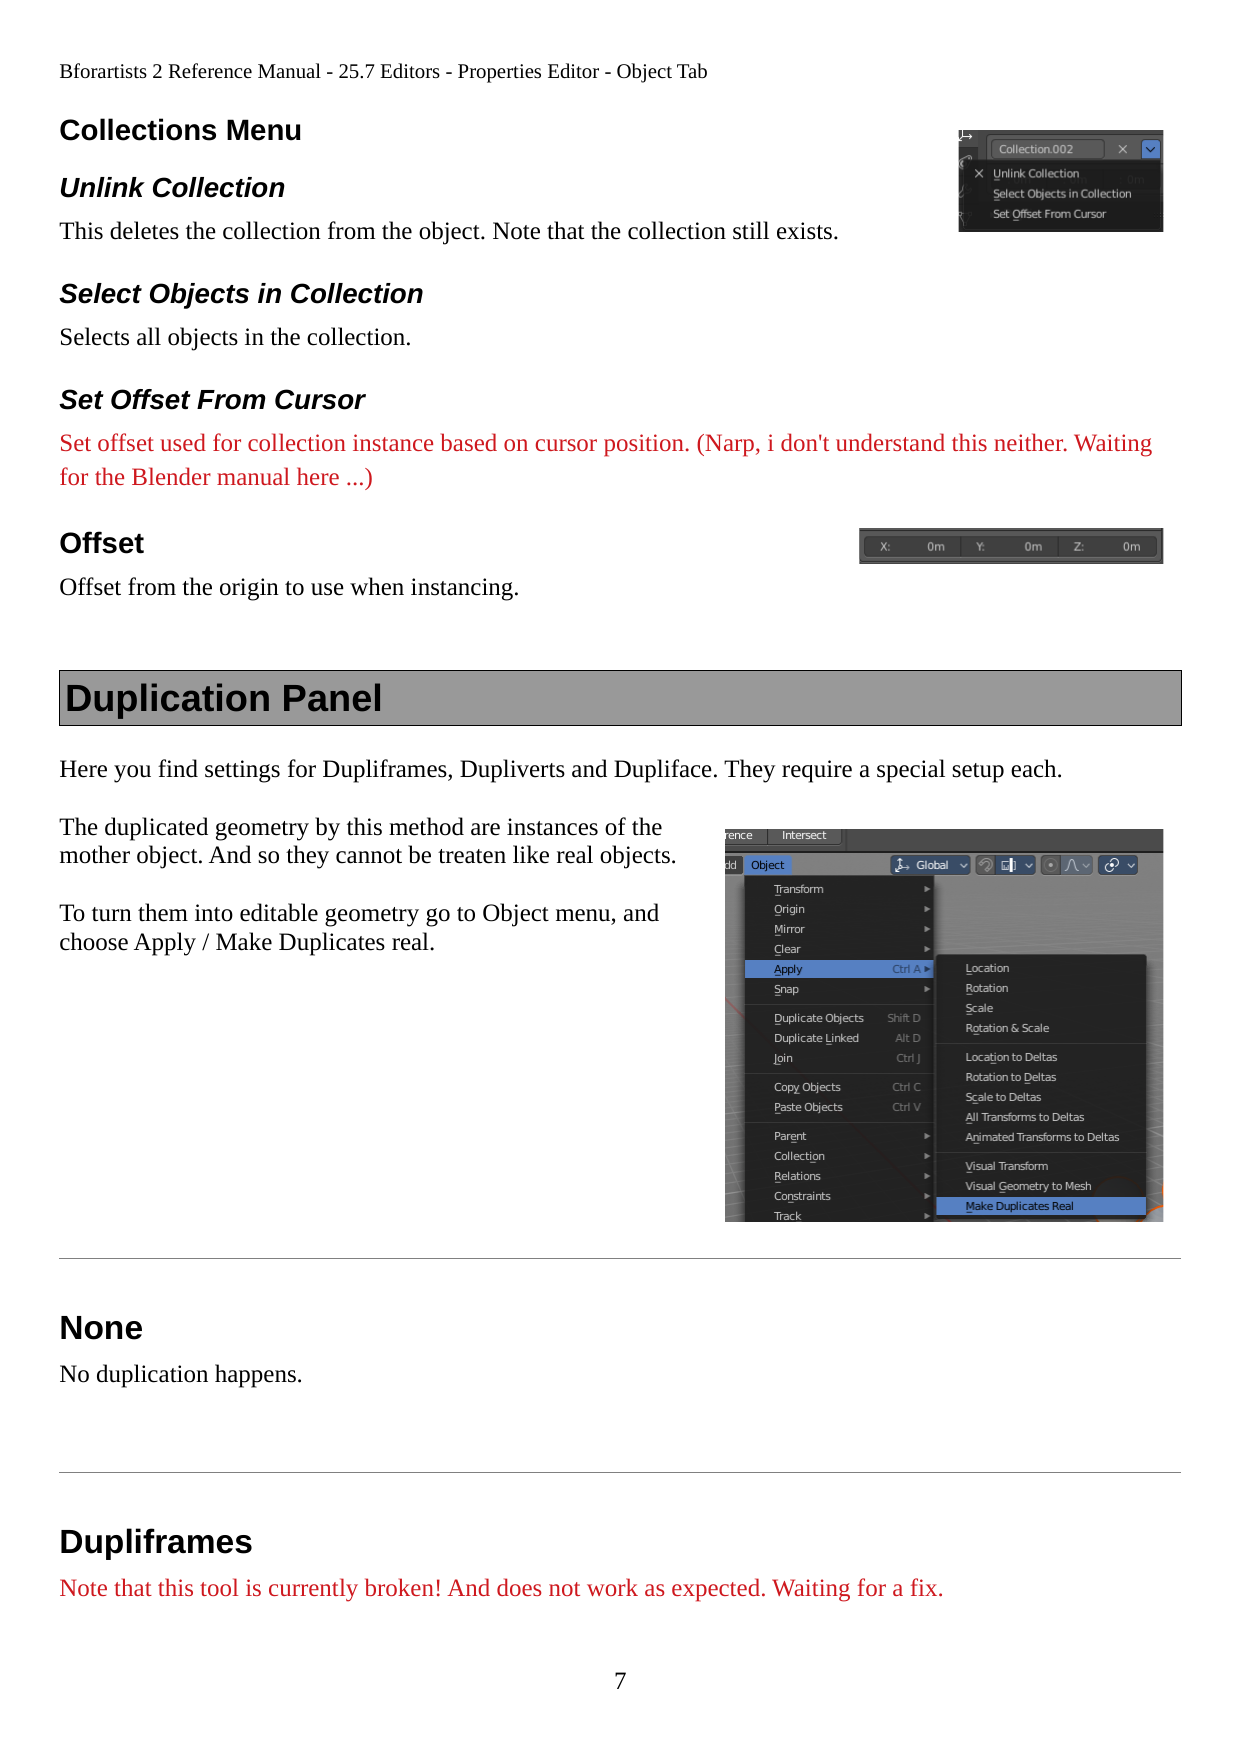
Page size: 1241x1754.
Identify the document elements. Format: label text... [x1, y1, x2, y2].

text The duplicated geometry by this method are instances of the mother object. And so they cannot be treaten like real objects. [59, 812, 1181, 869]
text No duplication happens. [59, 1359, 1181, 1388]
picture [725, 829, 1164, 1222]
text This deletes the collection from the object. Note that the collection still exists. [59, 216, 1181, 244]
text To turn them into editable geometry go to Object menu, and choose Apply / Make Duplicates real. [59, 898, 725, 955]
table_header Duplication Panel [60, 671, 1181, 725]
subtitle [1164, 171, 1181, 203]
text Offset from the origin to use when instancing. [59, 572, 1181, 601]
picture [958, 130, 1164, 232]
text Note that this tool is currently broken! And does not work as expected. Waiting for a fix. [59, 1573, 1181, 1602]
text Here you find settings for Dupliframes, Dupliverts and Dupliface. They require a special setup each. [59, 754, 1181, 783]
subtitle Select Objects in Collection [59, 277, 1181, 309]
subtitle Unlink Collection [59, 171, 958, 203]
subtitle Dupliframes [59, 1522, 1181, 1561]
subtitle Offset [59, 526, 1181, 559]
text Set offset used for collection instance based on cursor position. (Narp, i don't understand this neither. Waiting for the Blender manual here ...) [59, 428, 1181, 491]
subtitle Collections Menu [59, 113, 1181, 146]
subtitle Set Offset From Cursor [59, 383, 1181, 415]
text Selects all objects in the collection. [59, 322, 1181, 350]
picture [859, 528, 1164, 564]
subtitle None [59, 1308, 1181, 1347]
